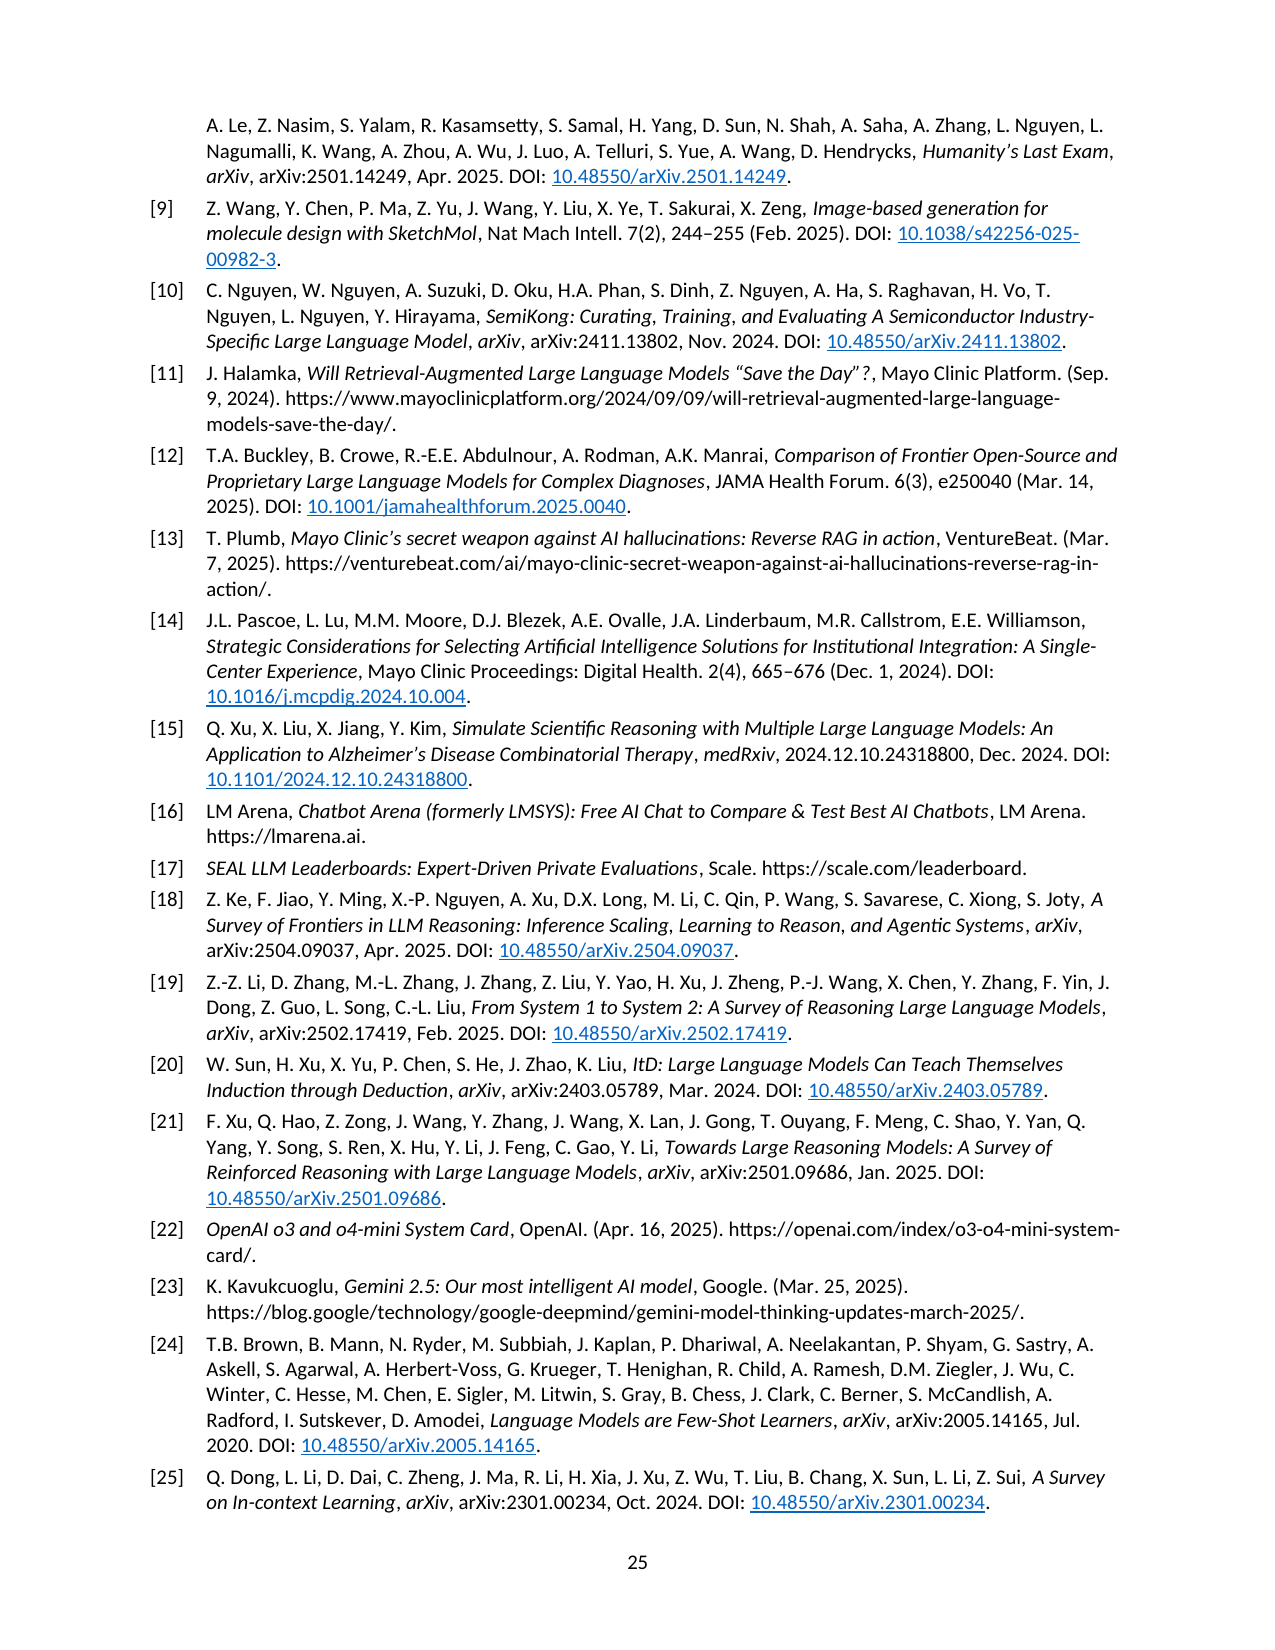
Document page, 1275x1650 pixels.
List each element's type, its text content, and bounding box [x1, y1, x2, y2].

subtitle [23] K. Kavukcuoglu, Gemini 2.5: Our most intelligent AI model, Google. (Mar. 25, 2025). https://blog.google/technology/google-deepmind/gemini-model-thinking-updates-march-2025/. [150, 1274, 1125, 1324]
subtitle [25] Q. Dong, L. Li, D. Dai, C. Zheng, J. Ma, R. Li, H. Xia, J. Xu, Z. Wu, T. Liu, B. Chang, X. Sun, L. Li, Z. Sui, A Survey on In-context Learning, arXiv, arXiv:2301.00234, Oct. 2024. DOI: 10.48550/arXiv.2301.00234. [150, 1464, 1125, 1515]
subtitle [13] T. Plumb, Mayo Clinic’s secret weapon against AI hallucinations: Reverse RAG in action, VentureBeat. (Mar. 7, 2025). https://venturebeat.com/ai/mayo-clinic-secret-weapon-against-ai-hallucinations-reverse-rag-in-action/. [150, 525, 1125, 601]
subtitle [16] LM Arena, Chatbot Arena (formerly LMSYS): Free AI Chat to Compare & Test Best AI Chatbots, LM Arena. https://lmarena.ai. [150, 798, 1125, 849]
subtitle [14] J.L. Pascoe, L. Lu, M.M. Moore, D.J. Blezek, A.E. Ovalle, J.A. Linderbaum, M.R. Callstrom, E.E. Williamson, Strategic Considerations for Selecting Artificial Intelligence Solutions for Institutional Integration: A Single-Center Experience, Mayo Clinic Proceedings: Digital Health. 2(4), 665–676 (Dec. 1, 2024). DOI: 10.1016/j.mcpdig.2024.10.004. [150, 607, 1125, 709]
subtitle [10] C. Nguyen, W. Nguyen, A. Suzuki, D. Oku, H.A. Phan, S. Dinh, Z. Nguyen, A. Ha, S. Raghavan, H. Vo, T. Nguyen, L. Nguyen, Y. Hirayama, SemiKong: Curating, Training, and Evaluating A Semiconductor Industry-Specific Large Language Model, arXiv, arXiv:2411.13802, Nov. 2024. DOI: 10.48550/arXiv.2411.13802. [150, 277, 1125, 354]
subtitle [11] J. Halamka, Will Retrieval-Augmented Large Language Models “Save the Day”?, Mayo Clinic Platform. (Sep. 9, 2024). https://www.mayoclinicplatform.org/2024/09/09/will-retrieval-augmented-large-language-models-save-the-day/. [150, 360, 1125, 436]
subtitle [17] SEAL LLM Leaderboards: Expert-Driven Private Evaluations, Scale. https://scale.com/leaderboard. [150, 855, 1125, 880]
subtitle [24] T.B. Brown, B. Mann, N. Ryder, M. Subbiah, J. Kaplan, P. Dhariwal, A. Neelakantan, P. Shyam, G. Sastry, A. Askell, S. Agarwal, A. Herbert-Voss, G. Krueger, T. Henighan, R. Child, A. Ramesh, D.M. Ziegler, J. Wu, C. Winter, C. Hesse, M. Chen, E. Sigler, M. Litwin, S. Gray, B. Chess, J. Clark, C. Berner, S. McCandlish, A. Radford, I. Sutskever, D. Amodei, Language Models are Few-Shot Learners, arXiv, arXiv:2005.14165, Jul. 2020. DOI: 10.48550/arXiv.2005.14165. [150, 1331, 1125, 1458]
subtitle [21] F. Xu, Q. Hao, Z. Zong, J. Wang, Y. Zhang, J. Wang, X. Lan, J. Gong, T. Ouyang, F. Meng, C. Shao, Y. Yan, Q. Yang, Y. Song, S. Ren, X. Hu, Y. Li, J. Feng, C. Gao, Y. Li, Towards Large Reasoning Models: A Survey of Reinforced Reasoning with Large Language Models, arXiv, arXiv:2501.09686, Jan. 2025. DOI: 10.48550/arXiv.2501.09686. [150, 1109, 1125, 1210]
subtitle [20] W. Sun, H. Xu, X. Yu, P. Chen, S. He, J. Zhao, K. Liu, ItD: Large Language Models Can Teach Themselves Induction through Deduction, arXiv, arXiv:2403.05789, Mar. 2024. DOI: 10.48550/arXiv.2403.05789. [150, 1052, 1125, 1102]
subtitle [15] Q. Xu, X. Liu, X. Jiang, Y. Kim, Simulate Scientific Reasoning with Multiple Large Language Models: An Application to Alzheimer’s Disease Combinatorial Therapy, medRxiv, 2024.12.10.24318800, Dec. 2024. DOI: 10.1101/2024.12.10.24318800. [150, 715, 1125, 792]
subtitle [22] OpenAI o3 and o4-mini System Card, OpenAI. (Apr. 16, 2025). https://openai.com/index/o3-o4-mini-system-card/. [150, 1217, 1125, 1267]
subtitle [19] Z.-Z. Li, D. Zhang, M.-L. Zhang, J. Zhang, Z. Liu, Y. Yao, H. Xu, J. Zheng, P.-J. Wang, X. Chen, Y. Zhang, F. Yin, J. Dong, Z. Guo, L. Song, C.-L. Liu, From System 1 to System 2: A Survey of Reasoning Large Language Models, arXiv, arXiv:2502.17419, Feb. 2025. DOI: 10.48550/arXiv.2502.17419. [150, 969, 1125, 1045]
subtitle [18] Z. Ke, F. Jiao, Y. Ming, X.-P. Nguyen, A. Xu, D.X. Long, M. Li, C. Qin, P. Wang, S. Savarese, C. Xiong, S. Joty, A Survey of Frontiers in LLM Reasoning: Inference Scaling, Learning to Reason, and Agentic Systems, arXiv, arXiv:2504.09037, Apr. 2025. DOI: 10.48550/arXiv.2504.09037. [150, 887, 1125, 963]
subtitle [12] T.A. Buckley, B. Crowe, R.-E.E. Abdulnour, A. Rodman, A.K. Manrai, Comparison of Frontier Open-Source and Proprietary Large Language Models for Complex Diagnoses, JAMA Health Forum. 6(3), e250040 (Mar. 14, 2025). DOI: 10.1001/jamahealthforum.2025.0040. [150, 442, 1125, 519]
subtitle [9] Z. Wang, Y. Chen, P. Ma, Z. Yu, J. Wang, Y. Liu, X. Ye, T. Sakurai, X. Zeng, Image-based generation for molecule design with SketchMol, Nat Mach Intell. 7(2), 244–255 (Feb. 2025). DOI: 10.1038/s42256-025-00982-3. [150, 195, 1125, 271]
subtitle A. Le, Z. Nasim, S. Yalam, R. Kasamsetty, S. Samal, H. Yang, D. Sun, N. Shah, A. Saha, A. Zhang, L. Nguyen, L. Nagumalli, K. Wang, A. Zhou, A. Wu, J. Luo, A. Telluri, S. Yue, A. Wang, D. Hendrycks, Humanity’s Last Exam, arXiv, arXiv:2501.14249, Apr. 2025. DOI: 10.48550/arXiv.2501.14249. [150, 112, 1125, 189]
